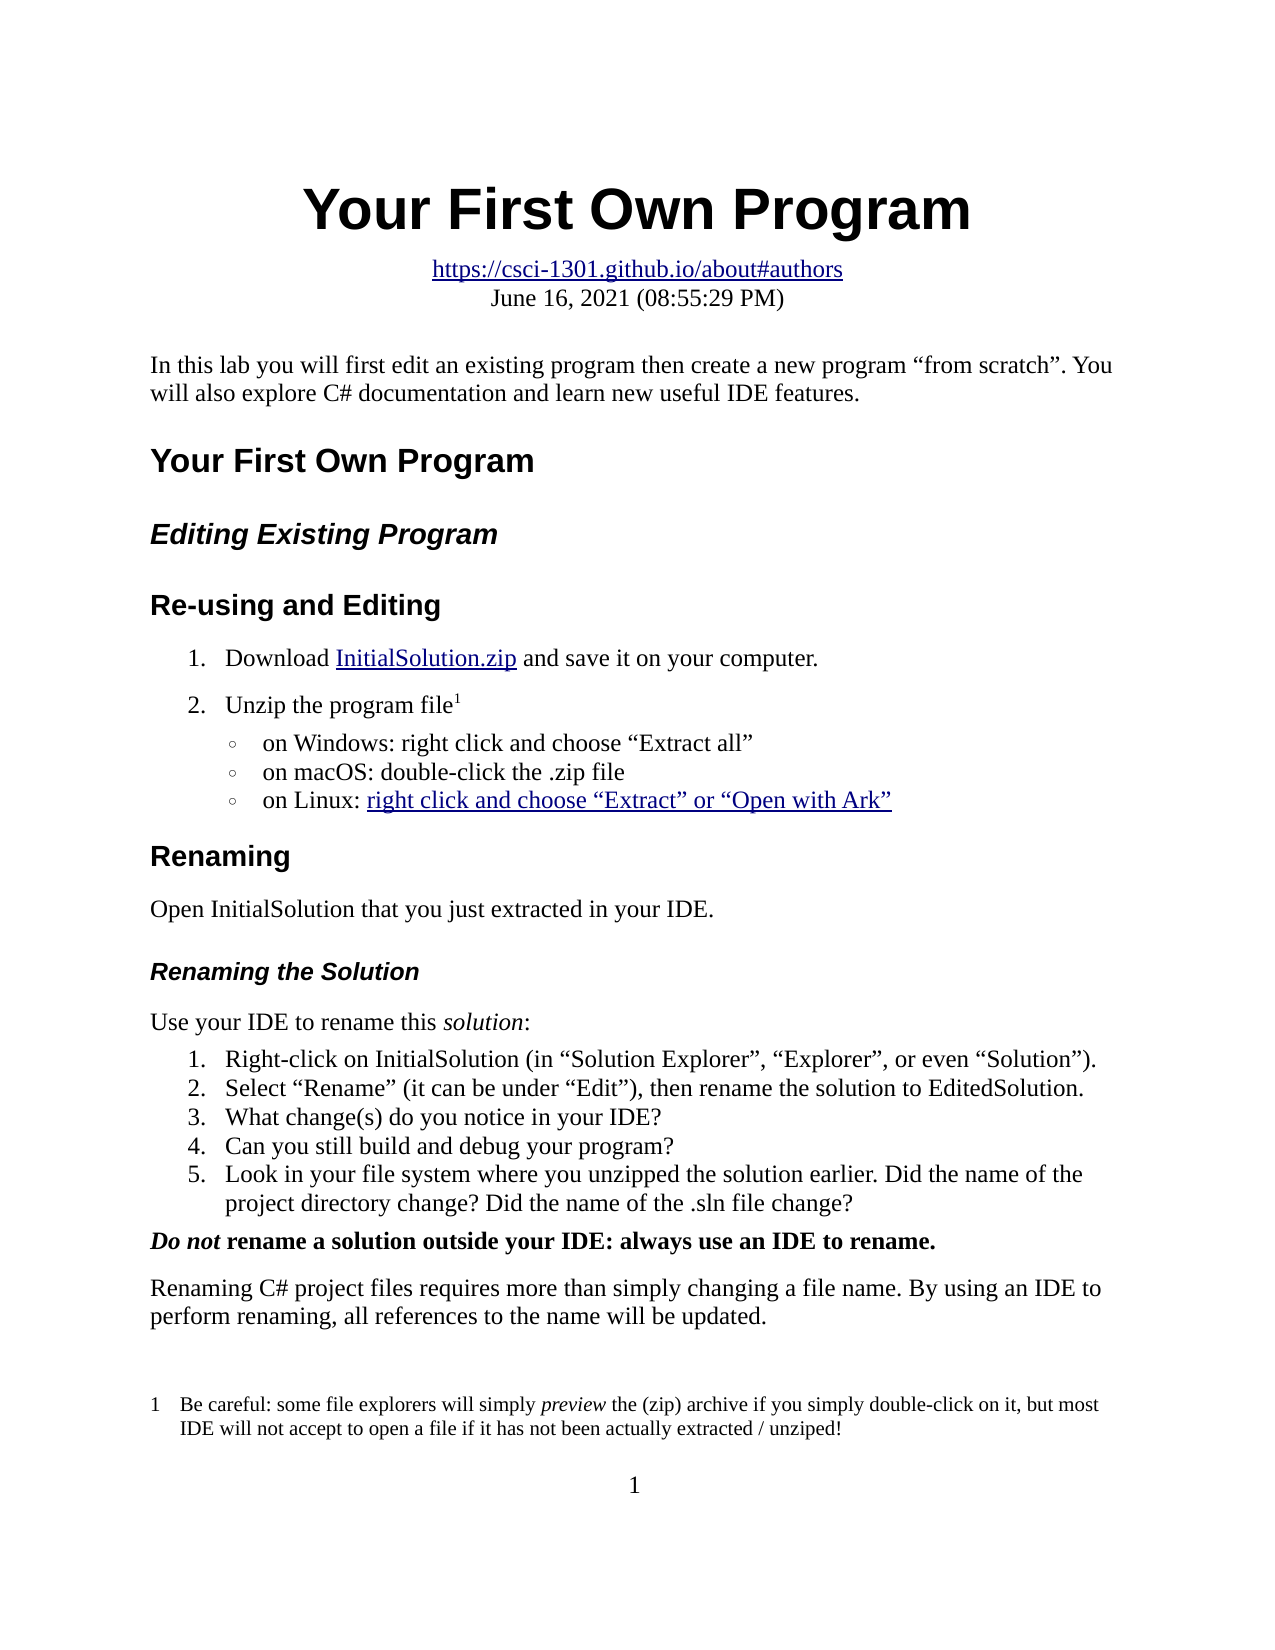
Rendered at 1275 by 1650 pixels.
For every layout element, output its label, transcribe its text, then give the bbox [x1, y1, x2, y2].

list Can you still build and debug your program? [187, 1131, 1125, 1159]
text Renaming C# project files requires more than simply changing a file name. By using an IDE to perform renaming, all references to the name will be updated. [150, 1273, 1125, 1330]
subtitle Renaming [150, 839, 1125, 873]
list What change(s) do you notice in your IDE? [187, 1102, 1125, 1131]
list on Linux: right click and choose “Extract” or “Open with Ark” [225, 785, 1125, 814]
subtitle Renaming the Solution [150, 957, 1125, 985]
text Open InitialSolution that you just extracted in your IDE. [150, 894, 1125, 923]
list Be careful: some file explorers will simply preview the (zip) archive if you simply double-click on it, but most IDE will not accept to open a file if it has not been actually extracted / unziped! [150, 1392, 1125, 1440]
list on macOS: double-click the .zip file [225, 757, 1125, 785]
subtitle Your First Own Program [150, 441, 1125, 480]
list Look in your file system where you unzipped the solution earlier. Did the name of the project directory change? Did the name of the .sln file change? [187, 1159, 1125, 1217]
list Right-click on InitialSolution (in “Solution Explorer”, “Explorer”, or even “Solution”). [187, 1044, 1125, 1073]
title Your First Own Program [150, 175, 1125, 242]
list Unzip the program file [187, 690, 1125, 719]
text Do not rename a solution outside your IDE: always use an IDE to rename. [150, 1226, 1125, 1255]
list Download InitialSolution.zip and save it on your computer. [187, 643, 1125, 672]
list on Windows: right click and choose “Extract all” [225, 728, 1125, 757]
subtitle Re-using and Editing [150, 588, 1125, 622]
text https://csci-1301.github.io/about#authors [150, 254, 1125, 283]
text Use your IDE to rename this solution: [150, 1007, 1125, 1036]
text June 16, 2021 (08:55:29 PM) [150, 283, 1125, 312]
subtitle Editing Existing Program [150, 517, 1125, 551]
list Select “Rename” (it can be under “Edit”), then rename the solution to EditedSolution. [187, 1073, 1125, 1102]
text In this lab you will first edit an existing program then create a new program “from scratch”. You will also explore C# documentation and learn new useful IDE features. [150, 350, 1125, 407]
